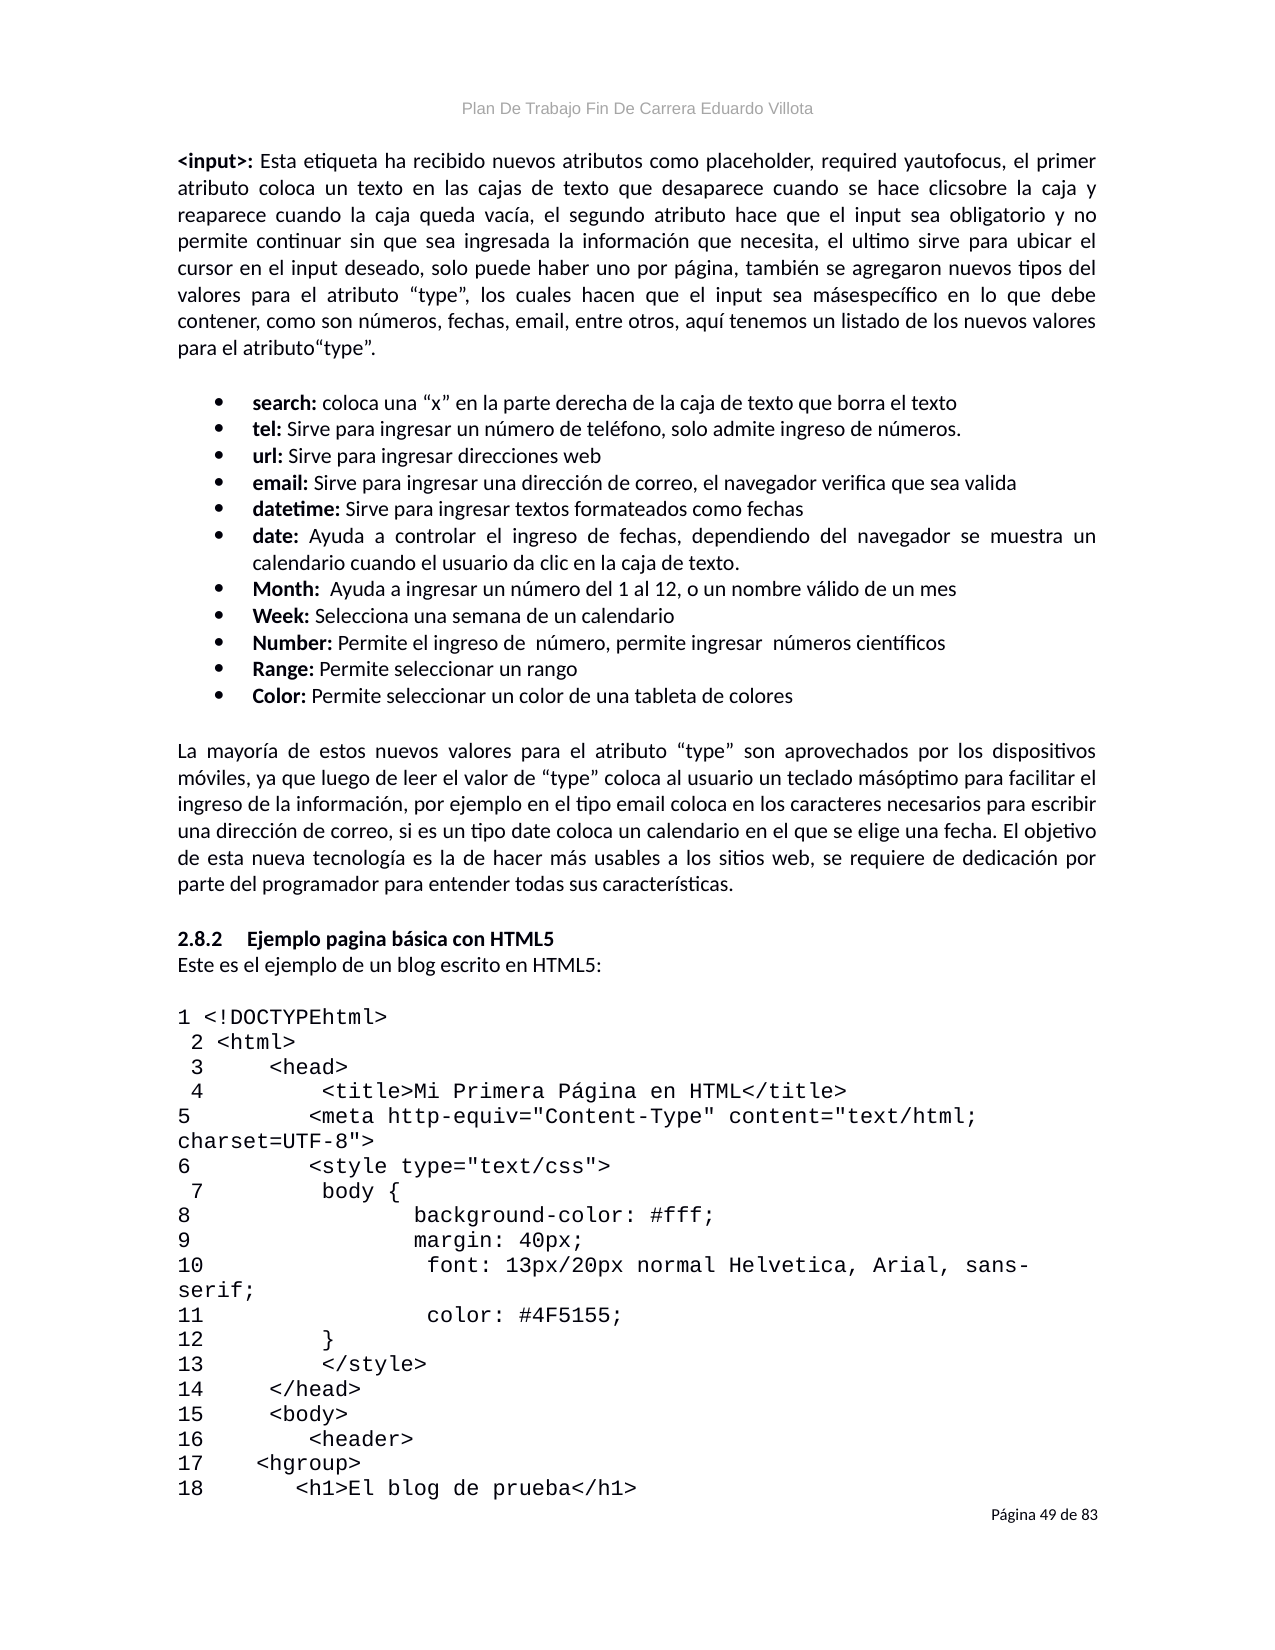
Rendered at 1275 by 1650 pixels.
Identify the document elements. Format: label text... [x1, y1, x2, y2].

text 7 body { [177, 1180, 1098, 1205]
list Number: Permite el ingreso de número, permite ingresar números científicos [215, 629, 1098, 656]
text 15 <body> [177, 1403, 1098, 1428]
text 16 <header> [177, 1428, 1098, 1453]
text 12 } [177, 1329, 1098, 1353]
list search: coloca una “x” en la parte derecha de la caja de texto que borra el texto [215, 389, 1098, 416]
list Color: Permite seleccionar un color de una tableta de colores [215, 682, 1098, 709]
list Range: Permite seleccionar un rango [215, 656, 1098, 682]
list url: Sirve para ingresar direcciones web [215, 442, 1098, 469]
text 11 color: #4F5155; [177, 1304, 1098, 1329]
text 1 <!DOCTYPEhtml> [177, 1006, 1098, 1031]
text 6 <style type="text/css"> [177, 1155, 1098, 1180]
list email: Sirve para ingresar una dirección de correo, el navegador verifica que sea valida [215, 469, 1098, 496]
text <input>: Esta etiqueta ha recibido nuevos atributos como placeholder, required yautofocus, el primer atributo coloca un texto en las cajas de texto que desaparece cuando se hace clicsobre la caja y reaparece cuando la caja queda vacía, el segundo atributo hace que el input sea obligatorio y no permite continuar sin que sea ingresada la información que necesita, el ultimo sirve para ubicar el cursor en el input deseado, solo puede haber uno por página, también se agregaron nuevos tipos del valores para el atributo “type”, los cuales hacen que el input sea másespecífico en lo que debe contener, como son números, fechas, email, entre otros, aquí tenemos un listado de los nuevos valores para el atributo“type”. [177, 148, 1098, 361]
text 13 </style> [177, 1353, 1098, 1378]
text 3 <head> [177, 1056, 1098, 1081]
text La mayoría de estos nuevos valores para el atributo “type” son aprovechados por los dispositivos móviles, ya que luego de leer el valor de “type” coloca al usuario un teclado másóptimo para facilitar el ingreso de la información, por ejemplo en el tipo email coloca en los caracteres necesarios para escribir una dirección de correo, si es un tipo date coloca un calendario en el que se elige una fecha. El objetivo de esta nueva tecnología es la de hacer más usables a los sitios web, se requiere de dedicación por parte del programador para entender todas sus características. [177, 737, 1098, 897]
list date: Ayuda a controlar el ingreso de fechas, dependiendo del navegador se muestra un calendario cuando el usuario da clic en la caja de texto. [215, 522, 1098, 576]
list Week: Selecciona una semana de un calendario [215, 602, 1098, 629]
text 8 background-color: #fff; [177, 1205, 1098, 1229]
text 4 <title>Mi Primera Página en HTML</title> [177, 1081, 1098, 1106]
text 18 <h1>El blog de prueba</h1> [177, 1477, 1098, 1502]
list tel: Sirve para ingresar un número de teléfono, solo admite ingreso de números. [215, 416, 1098, 442]
text 9 margin: 40px; [177, 1229, 1098, 1254]
text 2.8.2 Ejemplo pagina básica con HTML5 [177, 925, 1098, 952]
text 17 <hgroup> [177, 1453, 1098, 1477]
list datetime: Sirve para ingresar textos formateados como fechas [215, 496, 1098, 522]
text 14 </head> [177, 1378, 1098, 1403]
text 10 font: 13px/20px normal Helvetica, Arial, sans-serif; [177, 1254, 1098, 1304]
list Month: Ayuda a ingresar un número del 1 al 12, o un nombre válido de un mes [215, 576, 1098, 602]
text 5 <meta http-equiv="Content-Type" content="text/html; charset=UTF-8"> [177, 1106, 1098, 1155]
text Este es el ejemplo de un blog escrito en HTML5: [177, 952, 1098, 978]
text 2 <html> [177, 1031, 1098, 1056]
